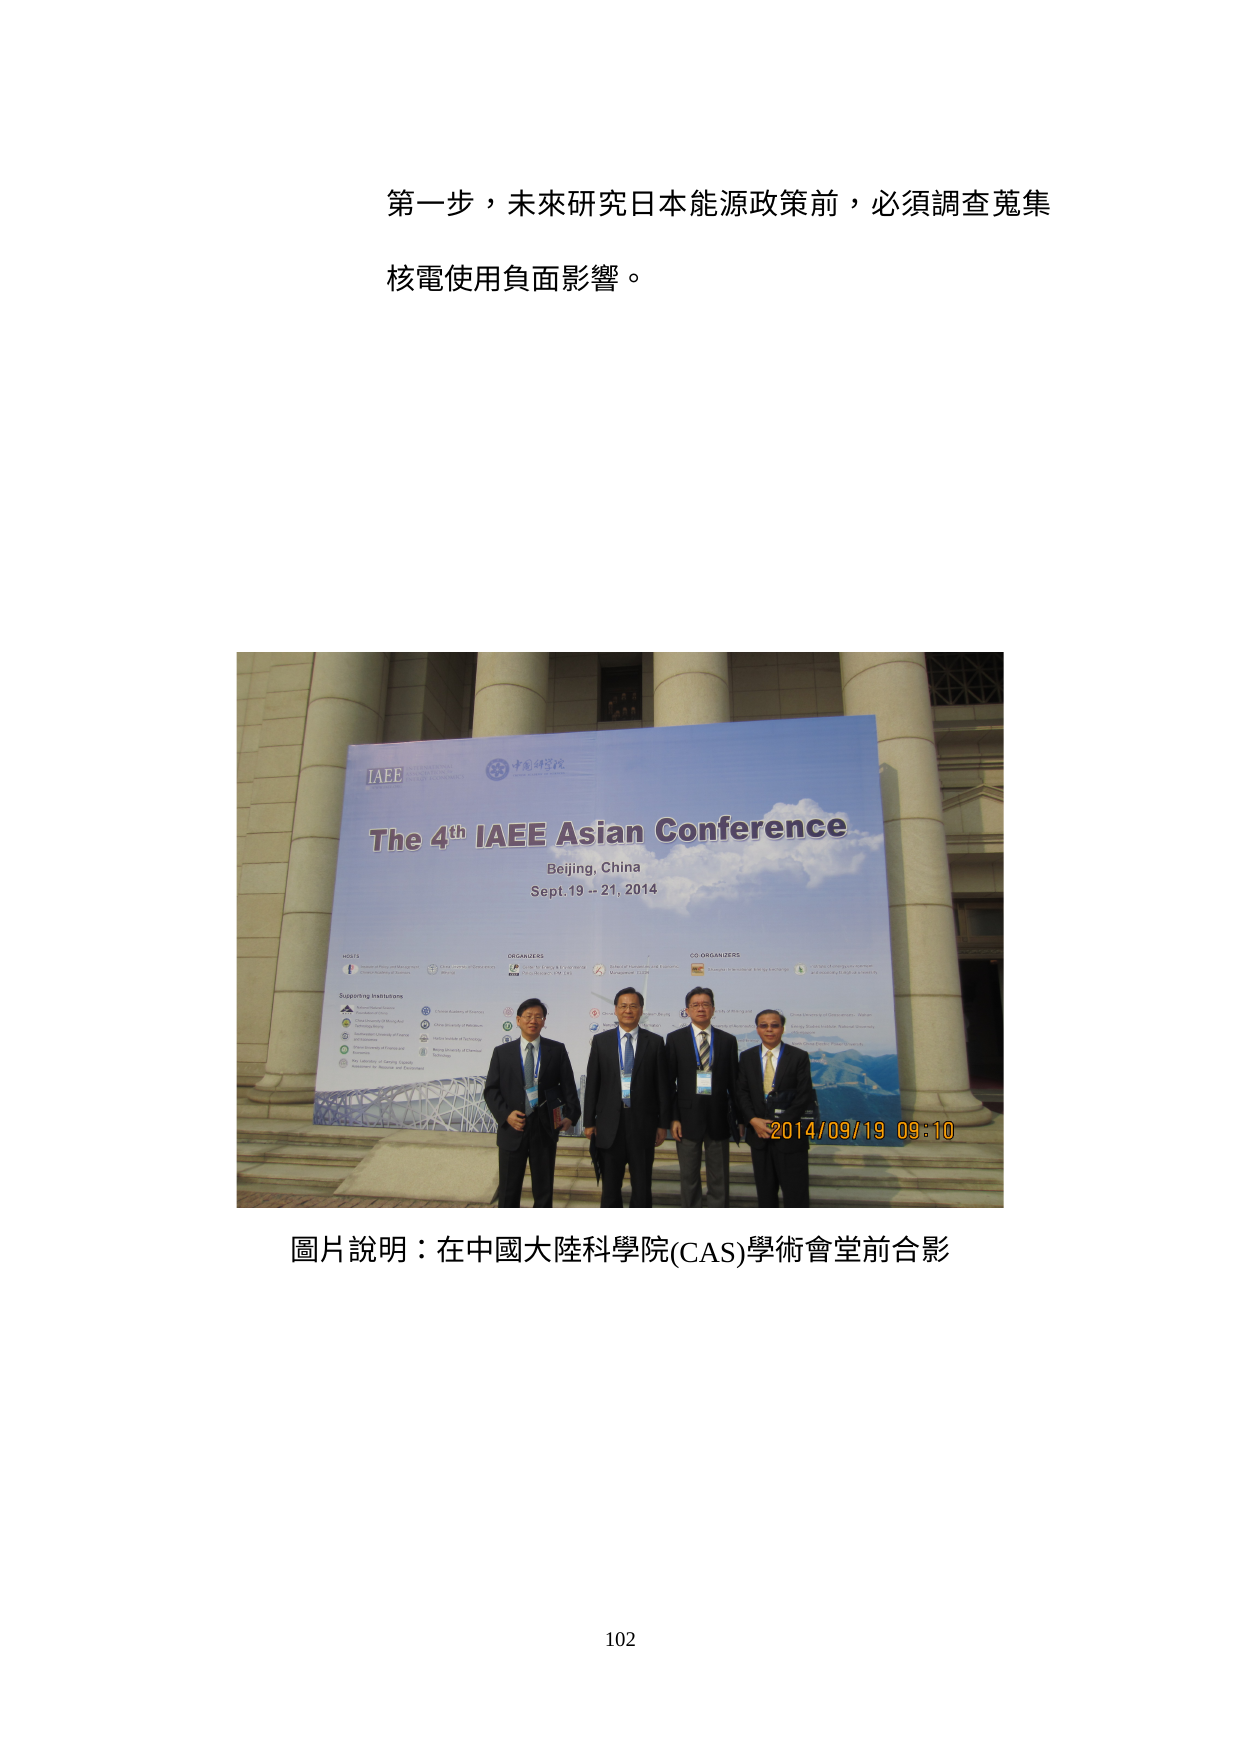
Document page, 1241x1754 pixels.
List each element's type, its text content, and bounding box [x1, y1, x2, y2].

text 第一步，未來研究日本能源政策前，必須調查蒐集核電使用負面影響。 [386, 164, 1053, 314]
picture [236, 652, 1004, 1208]
text 圖片說明：在中國大陸科學院(CAS)學術會堂前合影 [187, 1227, 1053, 1269]
